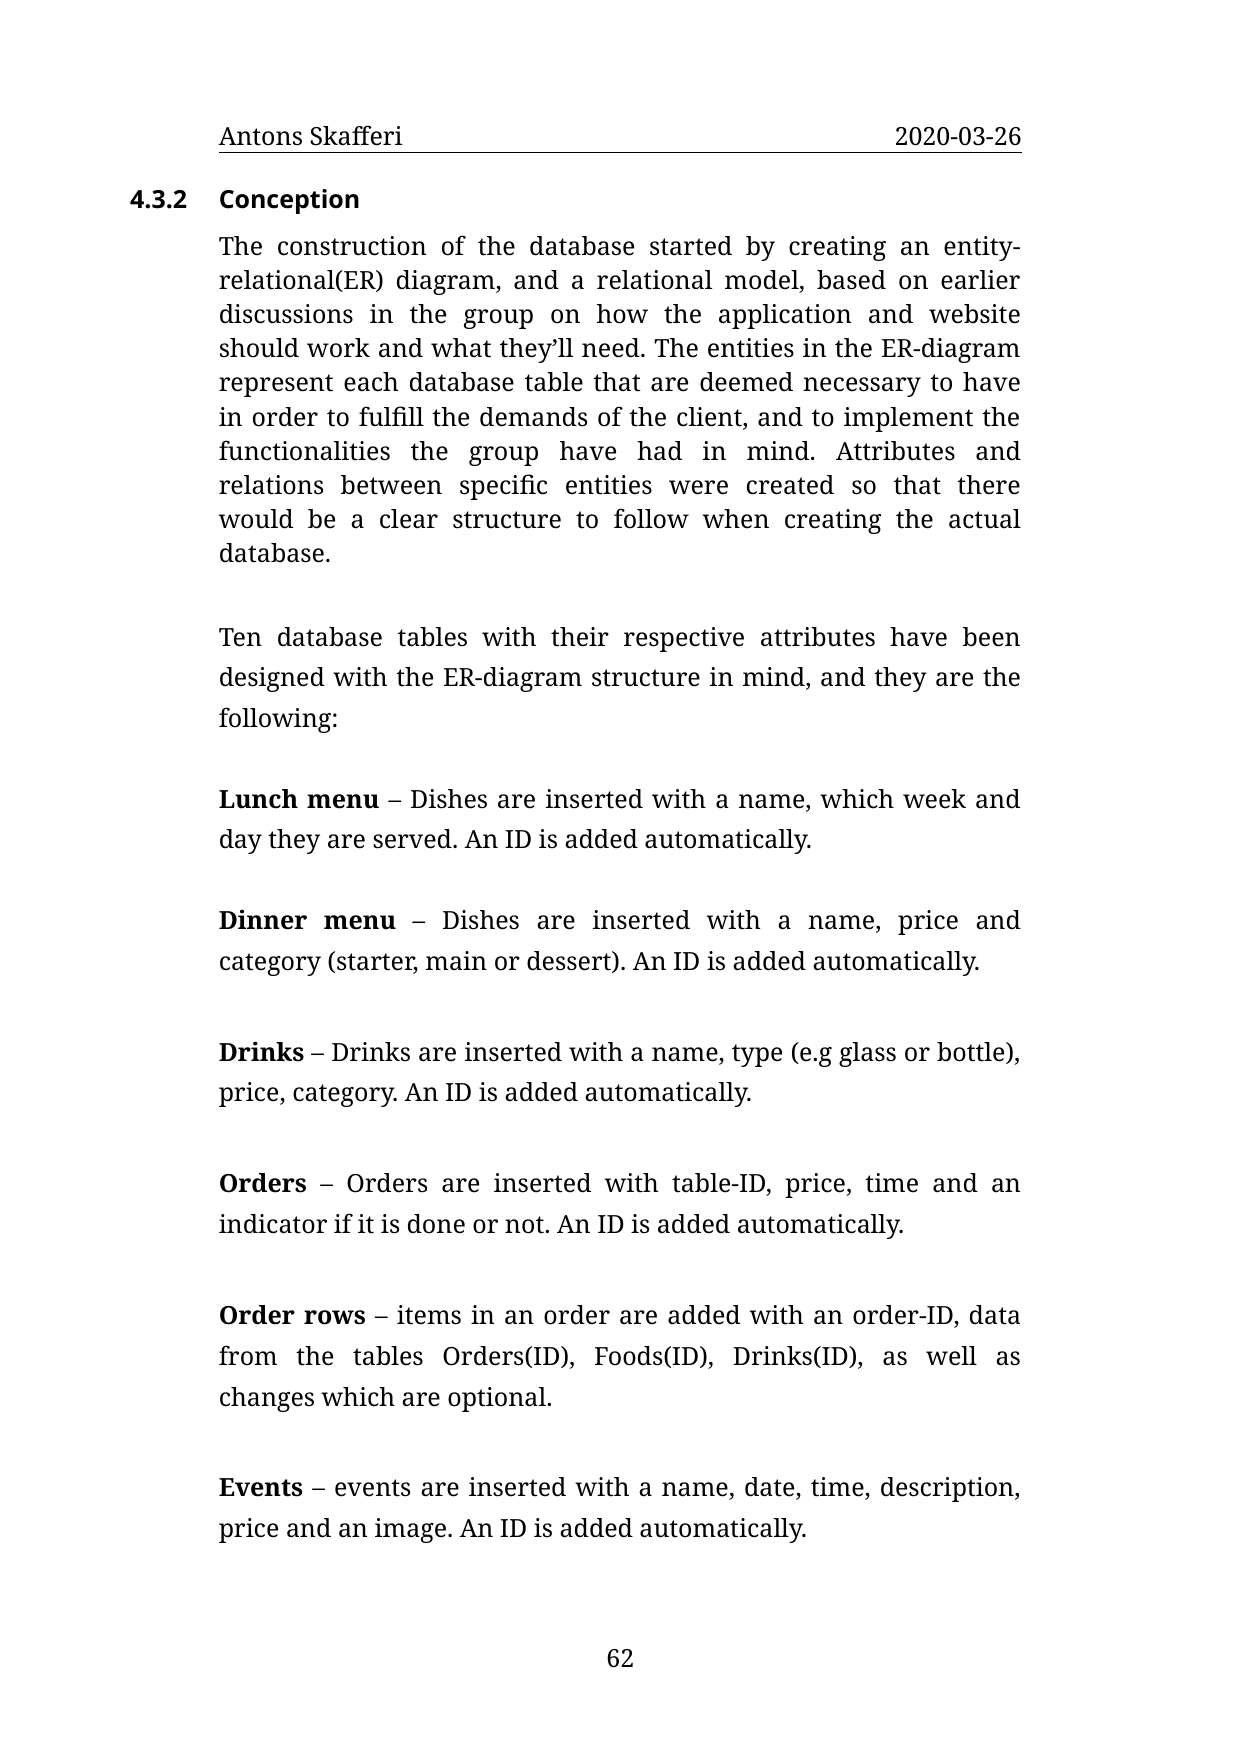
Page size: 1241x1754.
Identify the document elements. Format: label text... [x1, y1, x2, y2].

text Ten database tables with their respective attributes have been designed with the ER-diagram structure in mind, and they are the following: [218, 619, 1022, 735]
text Order rows – items in an order are added with an order-ID, data from the tables Orders(ID), Foods(ID), Drinks(ID), as well as changes which are optional. [218, 1298, 1022, 1413]
text Drinks – Drinks are inserted with a name, type (e.g glass or bottle), price, category. An ID is added automatically. [218, 1034, 1022, 1109]
text Dinner menu – Dishes are inserted with a name, price and category (starter, main or dessert). An ID is added automatically. [218, 903, 1022, 977]
text Lunch menu – Dishes are inserted with a name, which week and day they are served. An ID is added automatically. [218, 781, 1022, 856]
text Events – events are inserted with a name, date, time, description, price and an image. An ID is added automatically. [218, 1470, 1022, 1545]
text The construction of the database started by creating an entity-relational(ER) diagram, and a relational model, based on earlier discussions in the group on how the application and website should work and what they’ll need. The entities in the ER-diagram represent each database table that are deemed necessary to have in order to fulfill the demands of the client, and to implement the functionalities the group have had in mind. Attributes and relations between specific entities were created so that there would be a clear structure to follow when creating the actual database. [218, 229, 1022, 569]
subtitle Conception [130, 182, 1022, 216]
text Orders – Orders are inserted with table-ID, price, time and an indicator if it is done or not. An ID is added automatically. [218, 1166, 1022, 1241]
